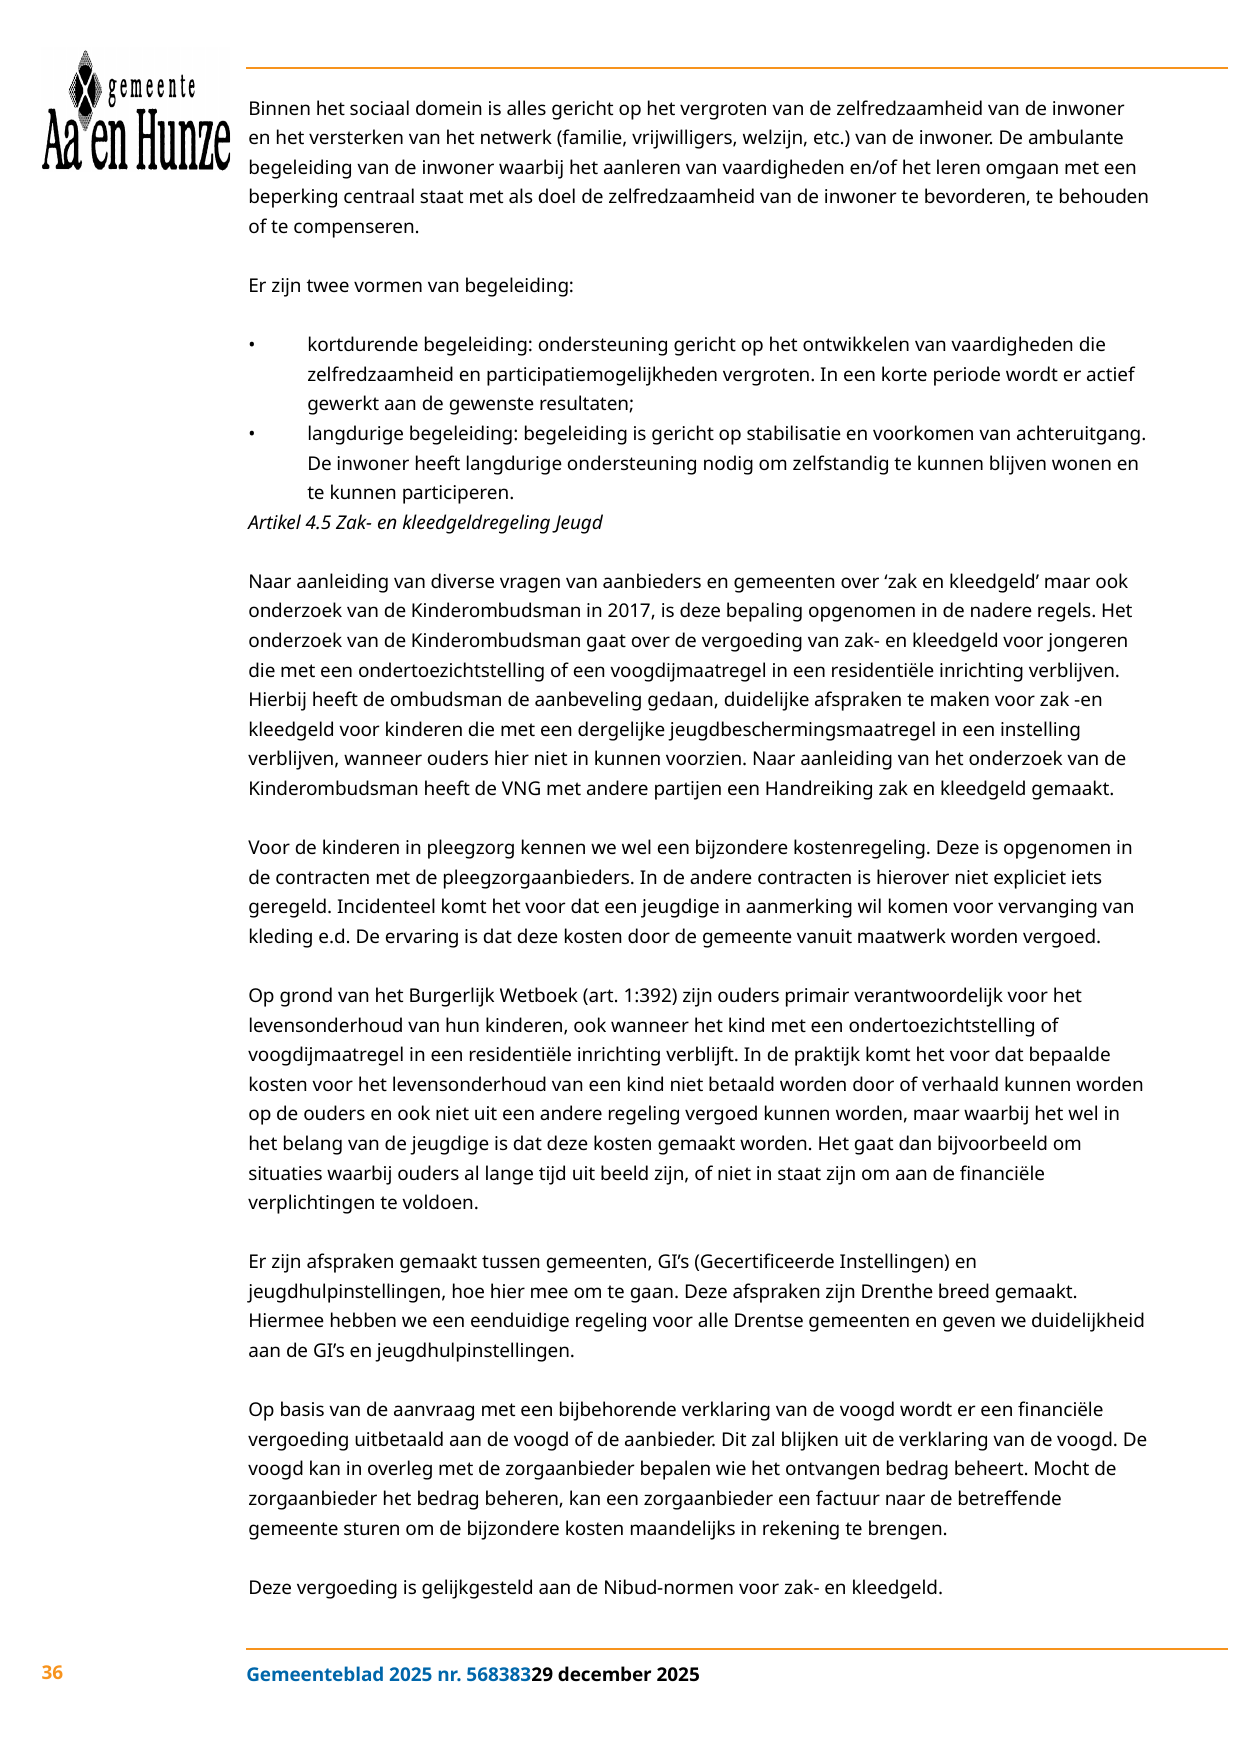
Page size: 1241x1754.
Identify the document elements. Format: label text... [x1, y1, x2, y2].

text Naar aanleiding van diverse vragen van aanbieders en gemeenten over ‘zak en kleedgeld’ maar ook onderzoek van de Kinderombudsman in 2017, is deze bepaling opgenomen in de nadere regels. Het onderzoek van de Kinderombudsman gaat over de vergoeding van zak- en kleedgeld voor jongeren die met een ondertoezichtstelling of een voogdijmaatregel in een residentiële inrichting verblijven. Hierbij heeft de ombudsman de aanbeveling gedaan, duidelijke afspraken te maken voor zak -en kleedgeld voor kinderen die met een dergelijke jeugdbeschermingsmaatregel in een instelling verblijven, wanneer ouders hier niet in kunnen voorzien. Naar aanleiding van het onderzoek van de Kinderombudsman heeft de VNG met andere partijen een Handreiking zak en kleedgeld gemaakt. [248, 568, 1152, 801]
text Deze vergoeding is gelijkgesteld aan de Nibud-normen voor zak- en kleedgeld. [248, 1574, 1152, 1600]
text Binnen het sociaal domein is alles gericht op het vergroten van de zelfredzaamheid van de inwoner en het versterken van het netwerk (familie, vrijwilligers, welzijn, etc.) van de inwoner. De ambulante begeleiding van de inwoner waarbij het aanleren van vaardigheden en/of het leren omgaan met een beperking centraal staat met als doel de zelfredzaamheid van de inwoner te bevorderen, te behouden of te compenseren. [248, 95, 1152, 239]
list langdurige begeleiding: begeleiding is gericht op stabilisatie en voorkomen van achteruitgang. De inwoner heeft langdurige ondersteuning nodig om zelfstandig te kunnen blijven wonen en te kunnen participeren. [248, 420, 1152, 505]
text Op basis van de aanvraag met een bijbehorende verklaring van de voogd wordt er een financiële vergoeding uitbetaald aan de voogd of de aanbieder. Dit zal blijken uit de verklaring van de voogd. De voogd kan in overleg met de zorgaanbieder bepalen wie het ontvangen bedrag beheert. Mocht de zorgaanbieder het bedrag beheren, kan een zorgaanbieder een factuur naar de betreffende gemeente sturen om de bijzondere kosten maandelijks in rekening te brengen. [248, 1396, 1152, 1541]
text Voor de kinderen in pleegzorg kennen we wel een bijzondere kostenregeling. Deze is opgenomen in de contracten met de pleegzorgaanbieders. In de andere contracten is hierover niet expliciet iets geregeld. Incidenteel komt het voor dat een jeugdige in aanmerking wil komen voor vervanging van kleding e.d. De ervaring is dat deze kosten door de gemeente vanuit maatwerk worden vergoed. [248, 834, 1152, 949]
text Artikel 4.5 Zak- en kleedgeldregeling Jeugd [248, 509, 1152, 535]
list kortdurende begeleiding: ondersteuning gericht op het ontwikkelen van vaardigheden die zelfredzaamheid en participatiemogelijkheden vergroten. In een korte periode wordt er actief gewerkt aan de gewenste resultaten; [248, 331, 1152, 416]
text Er zijn afspraken gemaakt tussen gemeenten, GI’s (Gecertificeerde Instellingen) en jeugdhulpinstellingen, hoe hier mee om te gaan. Deze afspraken zijn Drenthe breed gemaakt. Hiermee hebben we een eenduidige regeling voor alle Drentse gemeenten en geven we duidelijkheid aan de GI’s en jeugdhulpinstellingen. [248, 1248, 1152, 1363]
text Op grond van het Burgerlijk Wetboek (art. 1:392) zijn ouders primair verantwoordelijk voor het levensonderhoud van hun kinderen, ook wanneer het kind met een ondertoezichtstelling of voogdijmaatregel in een residentiële inrichting verblijft. In de praktijk komt het voor dat bepaalde kosten voor het levensonderhoud van een kind niet betaald worden door of verhaald kunnen worden op de ouders en ook niet uit een andere regeling vergoed kunnen worden, maar waarbij het wel in het belang van de jeugdige is dat deze kosten gemaakt worden. Het gaat dan bijvoorbeeld om situaties waarbij ouders al lange tijd uit beeld zijn, of niet in staat zijn om aan de financiële verplichtingen te voldoen. [248, 982, 1152, 1215]
text Er zijn twee vormen van begeleiding: [248, 272, 1152, 298]
picture [41, 47, 231, 172]
